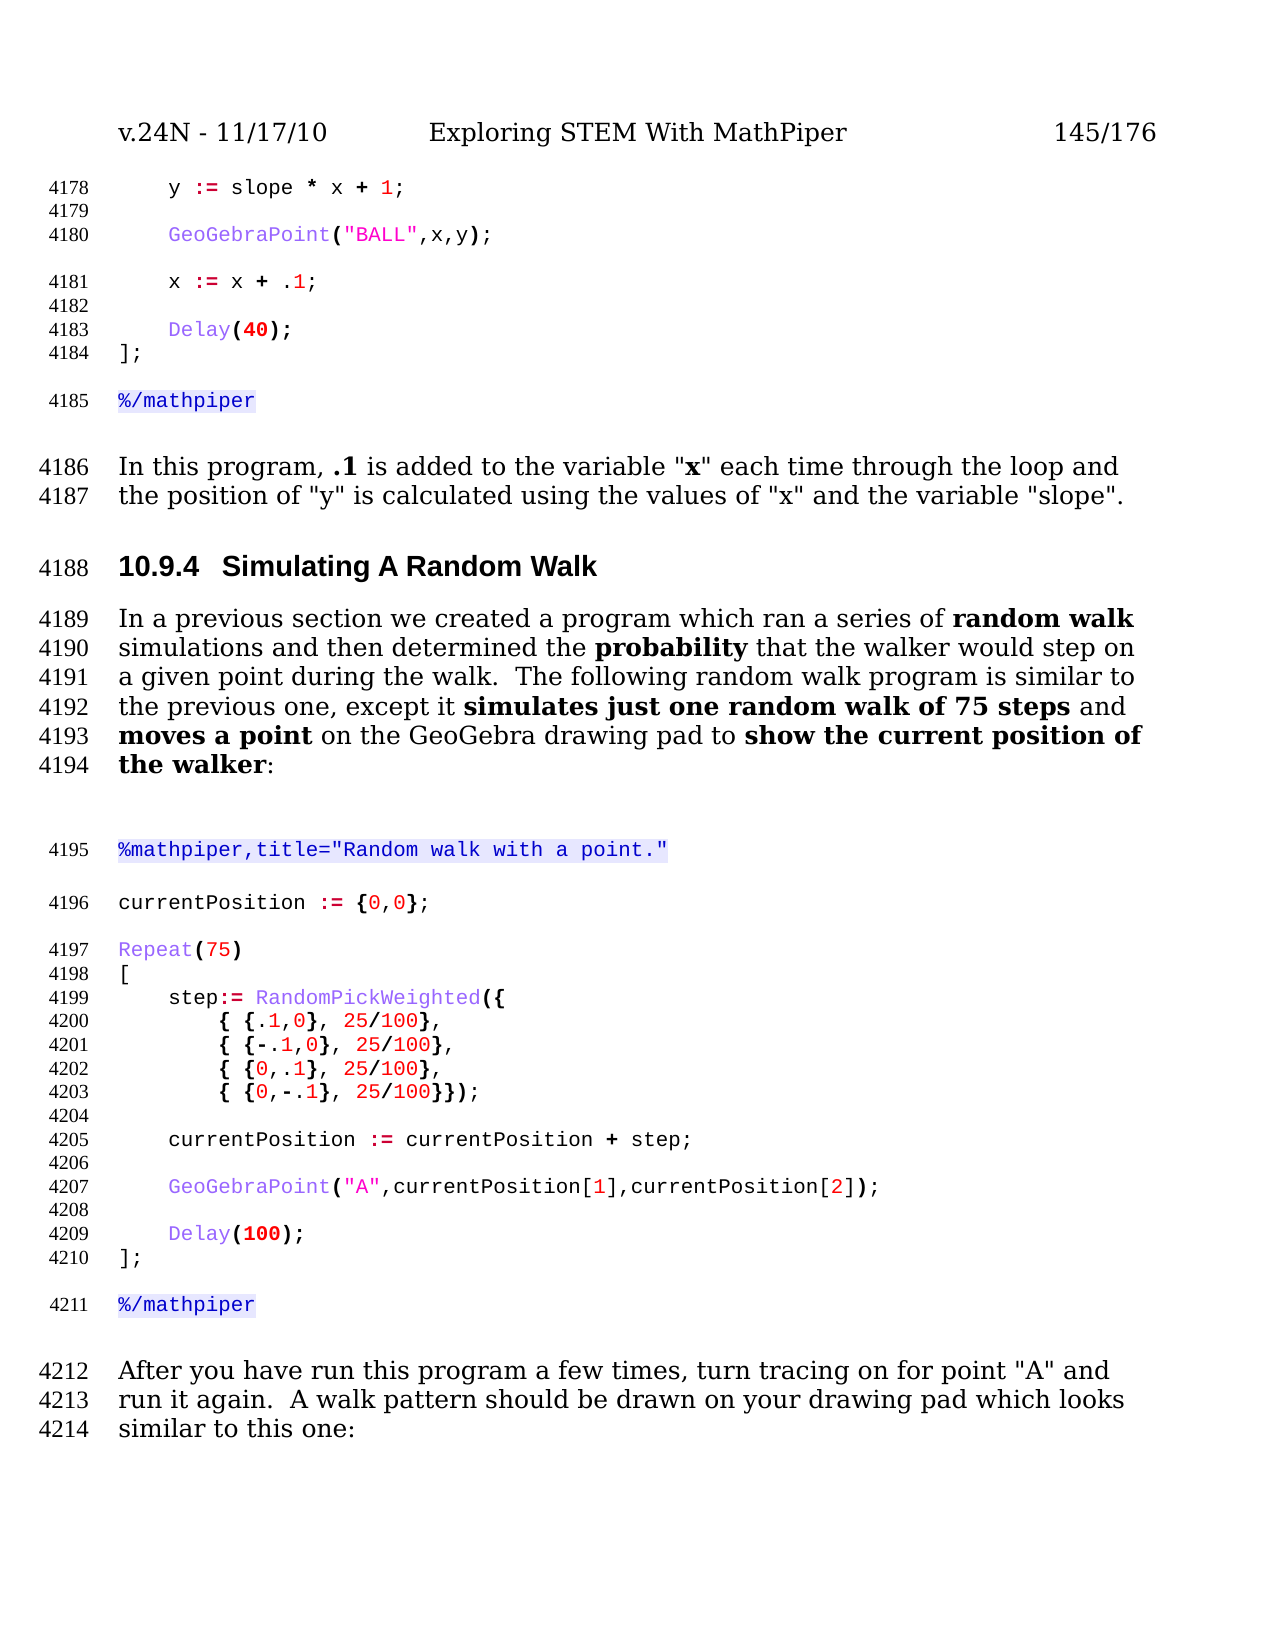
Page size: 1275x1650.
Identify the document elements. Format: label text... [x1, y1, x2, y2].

text Repeat(75) [118, 939, 1157, 963]
text { {0,-.1}, 25/100}}); [118, 1081, 1157, 1105]
text In a previous section we created a program which ran a series of random walk simulations and then determined the probability that the walker would step on a given point during the walk. The following random walk program is similar to the previous one, except it simulates just one random walk of 75 steps and moves a point on the GeoGebra drawing pad to show the current position of the walker: [118, 604, 1157, 780]
text y := slope * x + 1; [118, 177, 1157, 200]
subtitle Simulating A Random Walk [118, 549, 1157, 583]
text GeoGebraPoint("BALL",x,y); [118, 224, 1157, 248]
text %mathpiper,title="Random walk with a point." [118, 839, 1157, 863]
text currentPosition := currentPosition + step; [118, 1128, 1157, 1152]
text After you have run this program a few times, turn tracing on for point "A" and run it again. A walk pattern should be drawn on your drawing pad which looks similar to this one: [118, 1356, 1157, 1444]
text ]; [118, 1247, 1157, 1270]
text GeoGebraPoint("A",currentPosition[1],currentPosition[2]); [118, 1176, 1157, 1199]
text currentPosition := {0,0}; [118, 892, 1157, 916]
text In this program, .1 is added to the variable "x" each time through the loop and the position of "y" is calculated using the values of "x" and the variable "slope". [118, 452, 1157, 510]
text x := x + .1; [118, 271, 1157, 295]
text Delay(100); [118, 1223, 1157, 1247]
text { {0,.1}, 25/100}, [118, 1058, 1157, 1081]
text { {-.1,0}, 25/100}, [118, 1034, 1157, 1058]
text step:= RandomPickWeighted({ [118, 987, 1157, 1010]
text %/mathpiper [118, 1294, 1157, 1318]
text ]; [118, 342, 1157, 366]
text %/mathpiper [118, 389, 1157, 413]
text [ [118, 963, 1157, 987]
text { {.1,0}, 25/100}, [118, 1010, 1157, 1034]
text Delay(40); [118, 319, 1157, 342]
